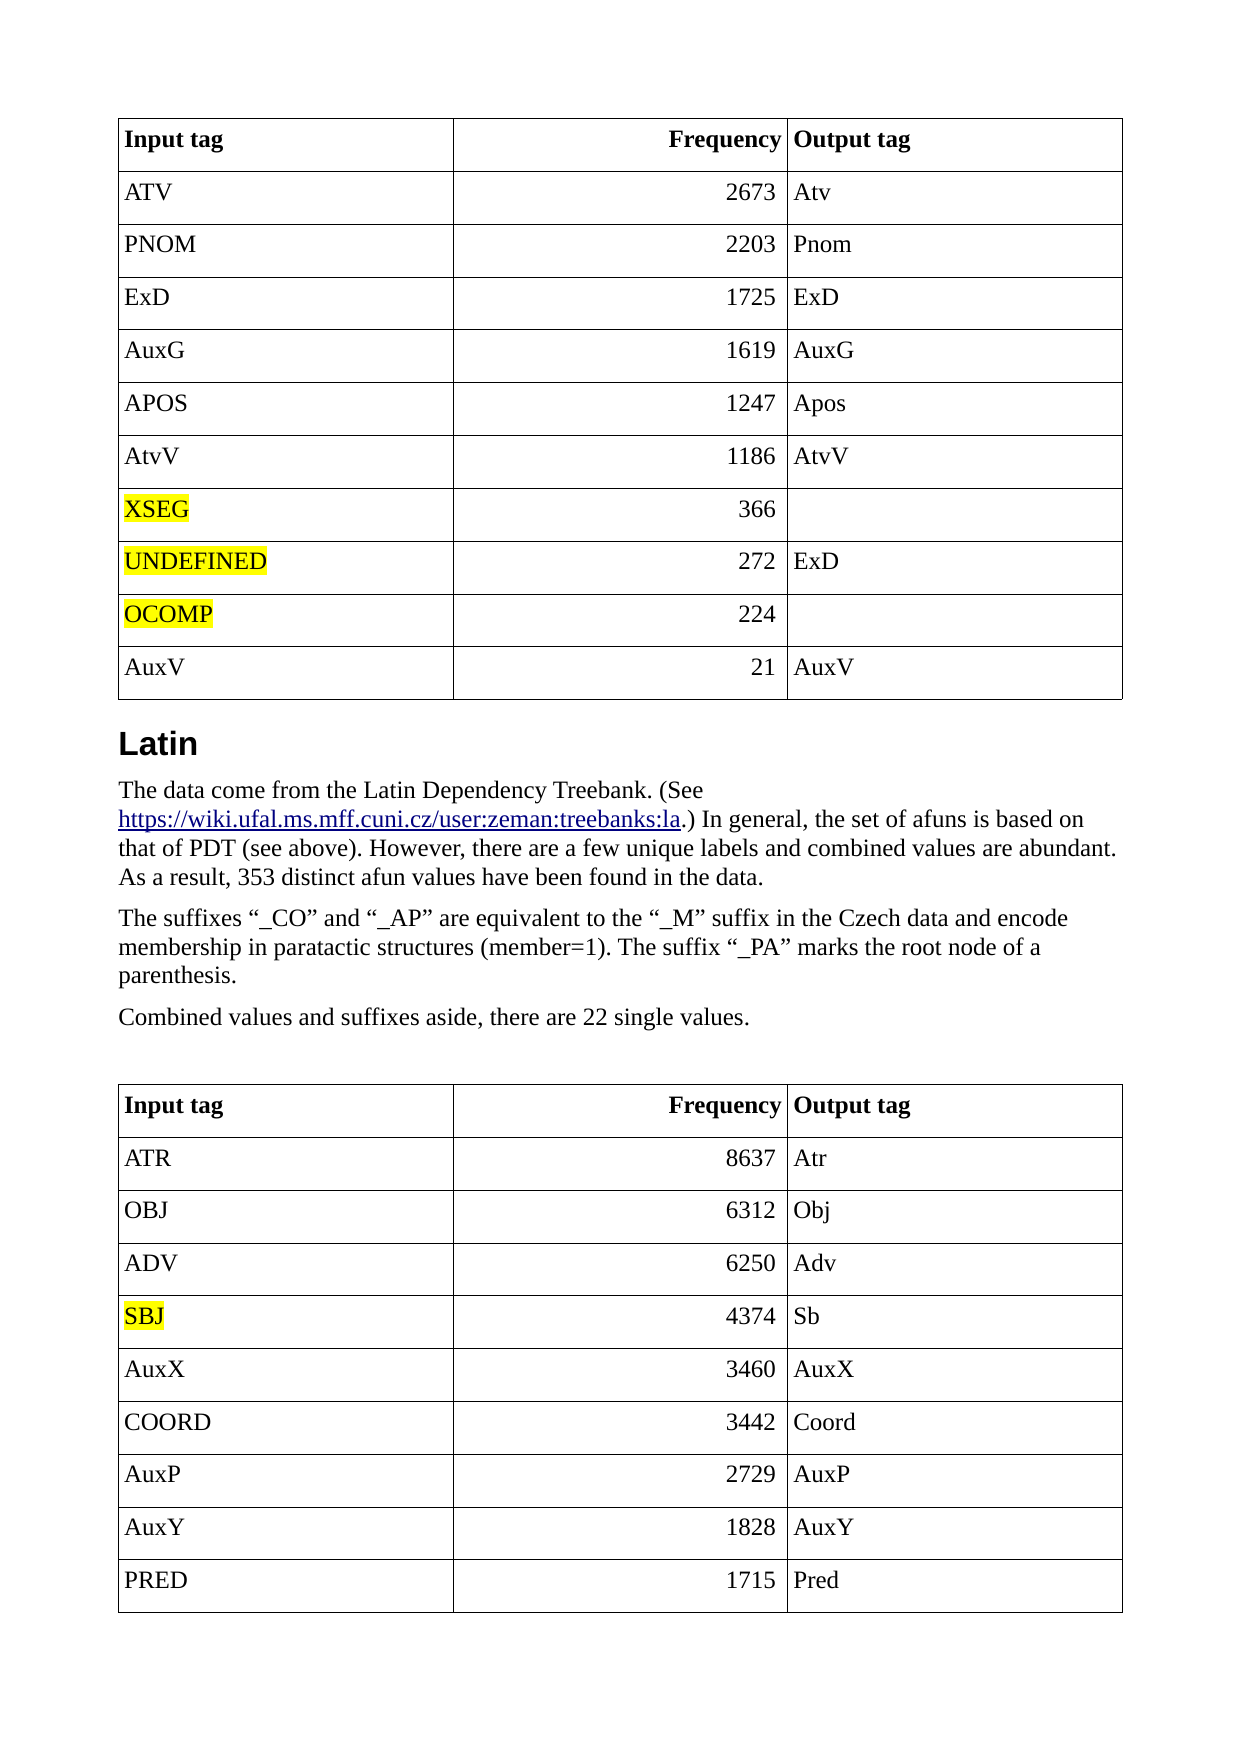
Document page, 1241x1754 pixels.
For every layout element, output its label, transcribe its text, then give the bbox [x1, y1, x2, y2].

table_cell 1828 [454, 1508, 787, 1559]
table_header Frequency [454, 119, 787, 171]
table_cell AtvV [788, 436, 1122, 488]
table_header Frequency [454, 1085, 787, 1137]
table_cell 4374 [454, 1296, 787, 1348]
table_cell Atr [788, 1138, 1122, 1190]
table_cell 224 [454, 595, 787, 646]
table_cell APOS [119, 383, 453, 435]
table_cell PNOM [119, 225, 453, 277]
table_cell 21 [454, 647, 787, 699]
table_cell 272 [454, 542, 787, 593]
table_cell OCOMP [119, 595, 453, 646]
table_cell AuxG [788, 330, 1122, 382]
table_cell 366 [454, 489, 787, 541]
table_header Input tag [119, 1085, 453, 1137]
table_cell OBJ [119, 1191, 453, 1242]
table_cell Coord [788, 1402, 1122, 1454]
table_cell ExD [788, 278, 1122, 329]
table_cell ExD [119, 278, 453, 329]
table_cell COORD [119, 1402, 453, 1454]
table_cell PRED [119, 1560, 453, 1612]
table_header Input tag [119, 119, 453, 171]
table_cell AuxX [788, 1349, 1122, 1401]
table_cell [788, 489, 1122, 541]
table_cell ADV [119, 1244, 453, 1295]
table_cell AtvV [119, 436, 453, 488]
table_cell Sb [788, 1296, 1122, 1348]
table_cell Obj [788, 1191, 1122, 1242]
table_cell 3442 [454, 1402, 787, 1454]
table_cell 1715 [454, 1560, 787, 1612]
text Combined values and suffixes aside, there are 22 single values. [118, 1002, 1122, 1030]
table_cell Apos [788, 383, 1122, 435]
table_cell AuxG [119, 330, 453, 382]
table_cell AuxP [788, 1455, 1122, 1507]
table_cell ATV [119, 172, 453, 224]
table_cell AuxY [788, 1508, 1122, 1559]
table_cell AuxP [119, 1455, 453, 1507]
table_cell 1725 [454, 278, 787, 329]
table_cell 6312 [454, 1191, 787, 1242]
table_cell 1619 [454, 330, 787, 382]
text The suffixes “_CO” and “_AP” are equivalent to the “_M” suffix in the Czech data and encode membership in paratactic structures (member=1). The suffix “_PA” marks the root node of a parenthesis. [118, 903, 1122, 989]
table_cell 1186 [454, 436, 787, 488]
table_cell UNDEFINED [119, 542, 453, 593]
table_cell ExD [788, 542, 1122, 593]
table_cell 2673 [454, 172, 787, 224]
table_cell 2729 [454, 1455, 787, 1507]
table_cell AuxV [119, 647, 453, 699]
table_cell AuxY [119, 1508, 453, 1559]
table_cell Atv [788, 172, 1122, 224]
table_header Output tag [788, 1085, 1122, 1137]
text The data come from the Latin Dependency Treebank. (See https://wiki.ufal.ms.mff.cuni.cz/user:zeman:treebanks:la.) In general, the set of afuns is based on that of PDT (see above). However, there are a few unique labels and combined values are abundant. As a result, 353 distinct afun values have been found in the data. [118, 775, 1122, 890]
subtitle Latin [118, 724, 1122, 763]
table_cell 6250 [454, 1244, 787, 1295]
table_cell Adv [788, 1244, 1122, 1295]
table_cell SBJ [119, 1296, 453, 1348]
table_header Output tag [788, 119, 1122, 171]
table_cell 8637 [454, 1138, 787, 1190]
table_cell Pred [788, 1560, 1122, 1612]
table_cell XSEG [119, 489, 453, 541]
table_cell [788, 595, 1122, 646]
table_cell AuxV [788, 647, 1122, 699]
table_cell 2203 [454, 225, 787, 277]
table_cell AuxX [119, 1349, 453, 1401]
table_cell Pnom [788, 225, 1122, 277]
table_cell 1247 [454, 383, 787, 435]
table_cell 3460 [454, 1349, 787, 1401]
table_cell ATR [119, 1138, 453, 1190]
